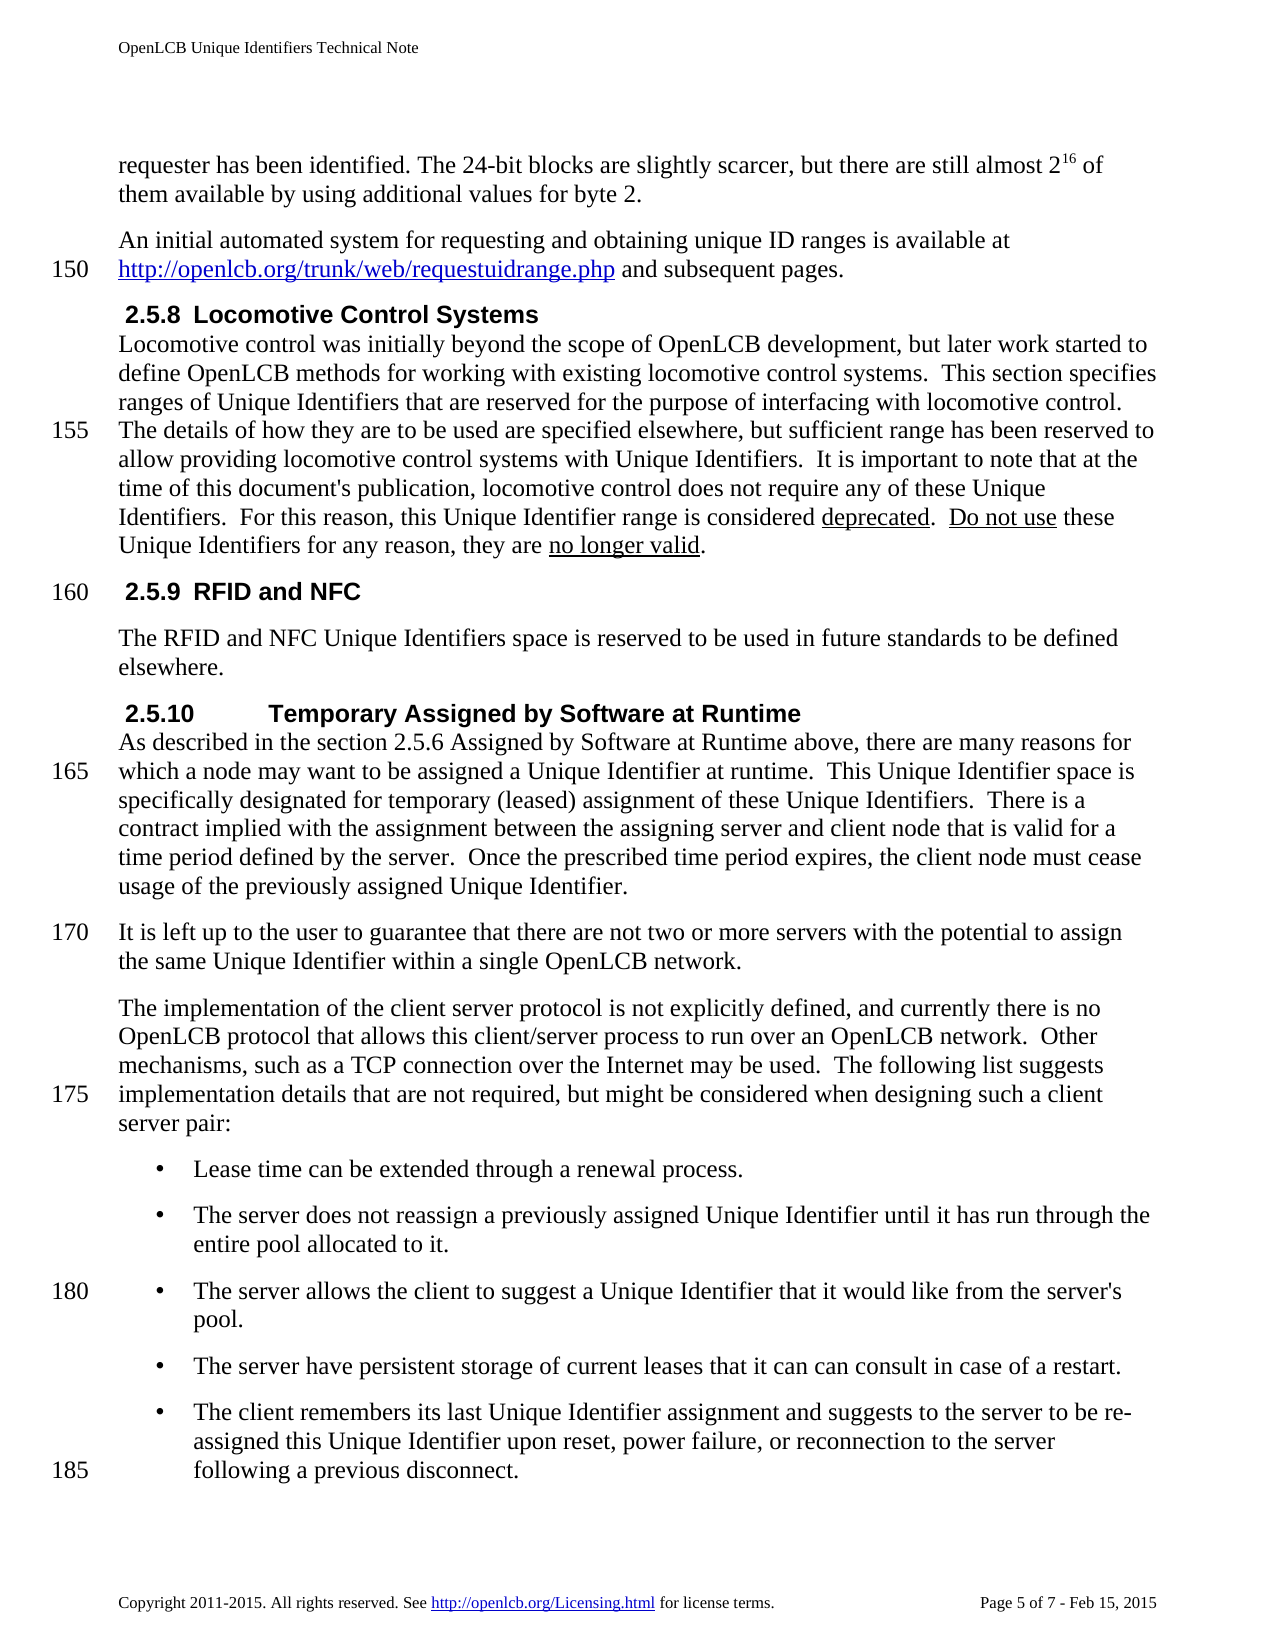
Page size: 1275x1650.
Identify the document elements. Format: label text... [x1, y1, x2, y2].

text It is left up to the user to guarantee that there are not two or more servers with the potential to assign the same Unique Identifier within a single OpenLCB network. [118, 917, 1157, 975]
text As described in the section 2.5.6 Assigned by Software at Runtime above, there are many reasons for which a node may want to be assigned a Unique Identifier at runtime. This Unique Identifier space is specifically designated for temporary (leased) assignment of these Unique Identifiers. There is a contract implied with the assignment between the assigning server and client node that is valid for a time period defined by the server. Once the prescribed time period expires, the client node must cease usage of the previously assigned Unique Identifier. [118, 727, 1157, 900]
list The server have persistent storage of current leases that it can can consult in case of a restart. [156, 1351, 1157, 1380]
text Locomotive control was initially beyond the scope of OpenLCB development, but later work started to define OpenLCB methods for working with existing locomotive control systems. This section specifies ranges of Unique Identifiers that are reserved for the purpose of interfacing with locomotive control. The details of how they are to be used are specified elsewhere, but sufficient range has been reserved to allow providing locomotive control systems with Unique Identifiers. It is important to note that at the time of this document's publication, locomotive control does not require any of these Unique Identifiers. For this reason, this Unique Identifier range is considered deprecated. Do not use these Unique Identifiers for any reason, they are no longer valid. [118, 329, 1157, 559]
subtitle Locomotive Control Systems [118, 300, 1157, 329]
list The server does not reassign a previously assigned Unique Identifier until it has run through the entire pool allocated to it. [156, 1201, 1157, 1258]
subtitle RFID and NFC [118, 577, 1157, 606]
text requester has been identified. The 24-bit blocks are slightly scarcer, but there are still almost 216 of them available by using additional values for byte 2. [118, 150, 1157, 207]
subtitle Temporary Assigned by Software at Runtime [118, 698, 1157, 727]
text An initial automated system for requesting and obtaining unique ID ranges is available at http://openlcb.org/trunk/web/requestuidrange.php and subsequent pages. [118, 225, 1157, 283]
text The RFID and NFC Unique Identifiers space is reserved to be used in future standards to be defined elsewhere. [118, 623, 1157, 681]
list The client remembers its last Unique Identifier assignment and suggests to the server to be re-assigned this Unique Identifier upon reset, power failure, or reconnection to the server following a previous disconnect. [156, 1397, 1157, 1484]
list Lease time can be extended through a renewal process. [156, 1154, 1157, 1183]
list The server allows the client to suggest a Unique Identifier that it would like from the server's pool. [156, 1276, 1157, 1333]
text The implementation of the client server protocol is not explicitly defined, and currently there is no OpenLCB protocol that allows this client/server process to run over an OpenLCB network. Other mechanisms, such as a TCP connection over the Internet may be used. The following list suggests implementation details that are not required, but might be considered when designing such a client server pair: [118, 993, 1157, 1136]
